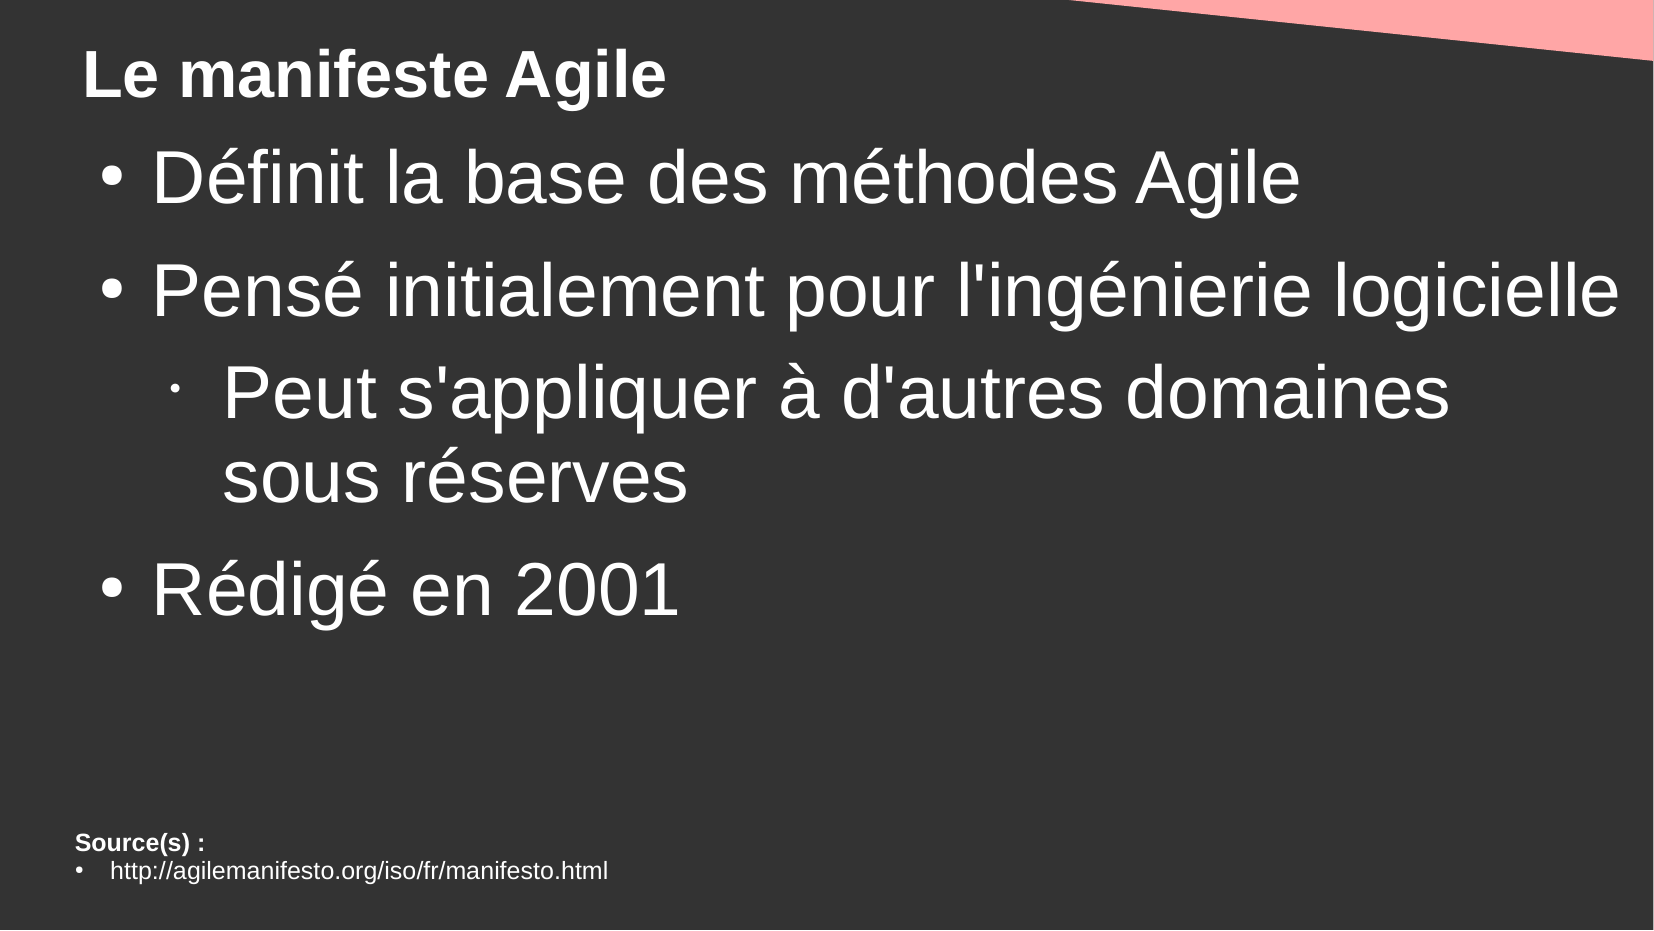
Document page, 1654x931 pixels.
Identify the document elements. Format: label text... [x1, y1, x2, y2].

list Définit la base des méthodes Agile Pensé initialement pour l'ingénierie logicielle Peut s'appliquer à d'autres domaines sous réserves Rédigé en 2001 [80, 135, 1630, 822]
text_box Source(s) : http://agilemanifesto.org/iso/fr/manifesto.html [59, 821, 1546, 920]
title Le manifeste Agile [82, 37, 1571, 122]
text_box [1068, 0, 1654, 61]
